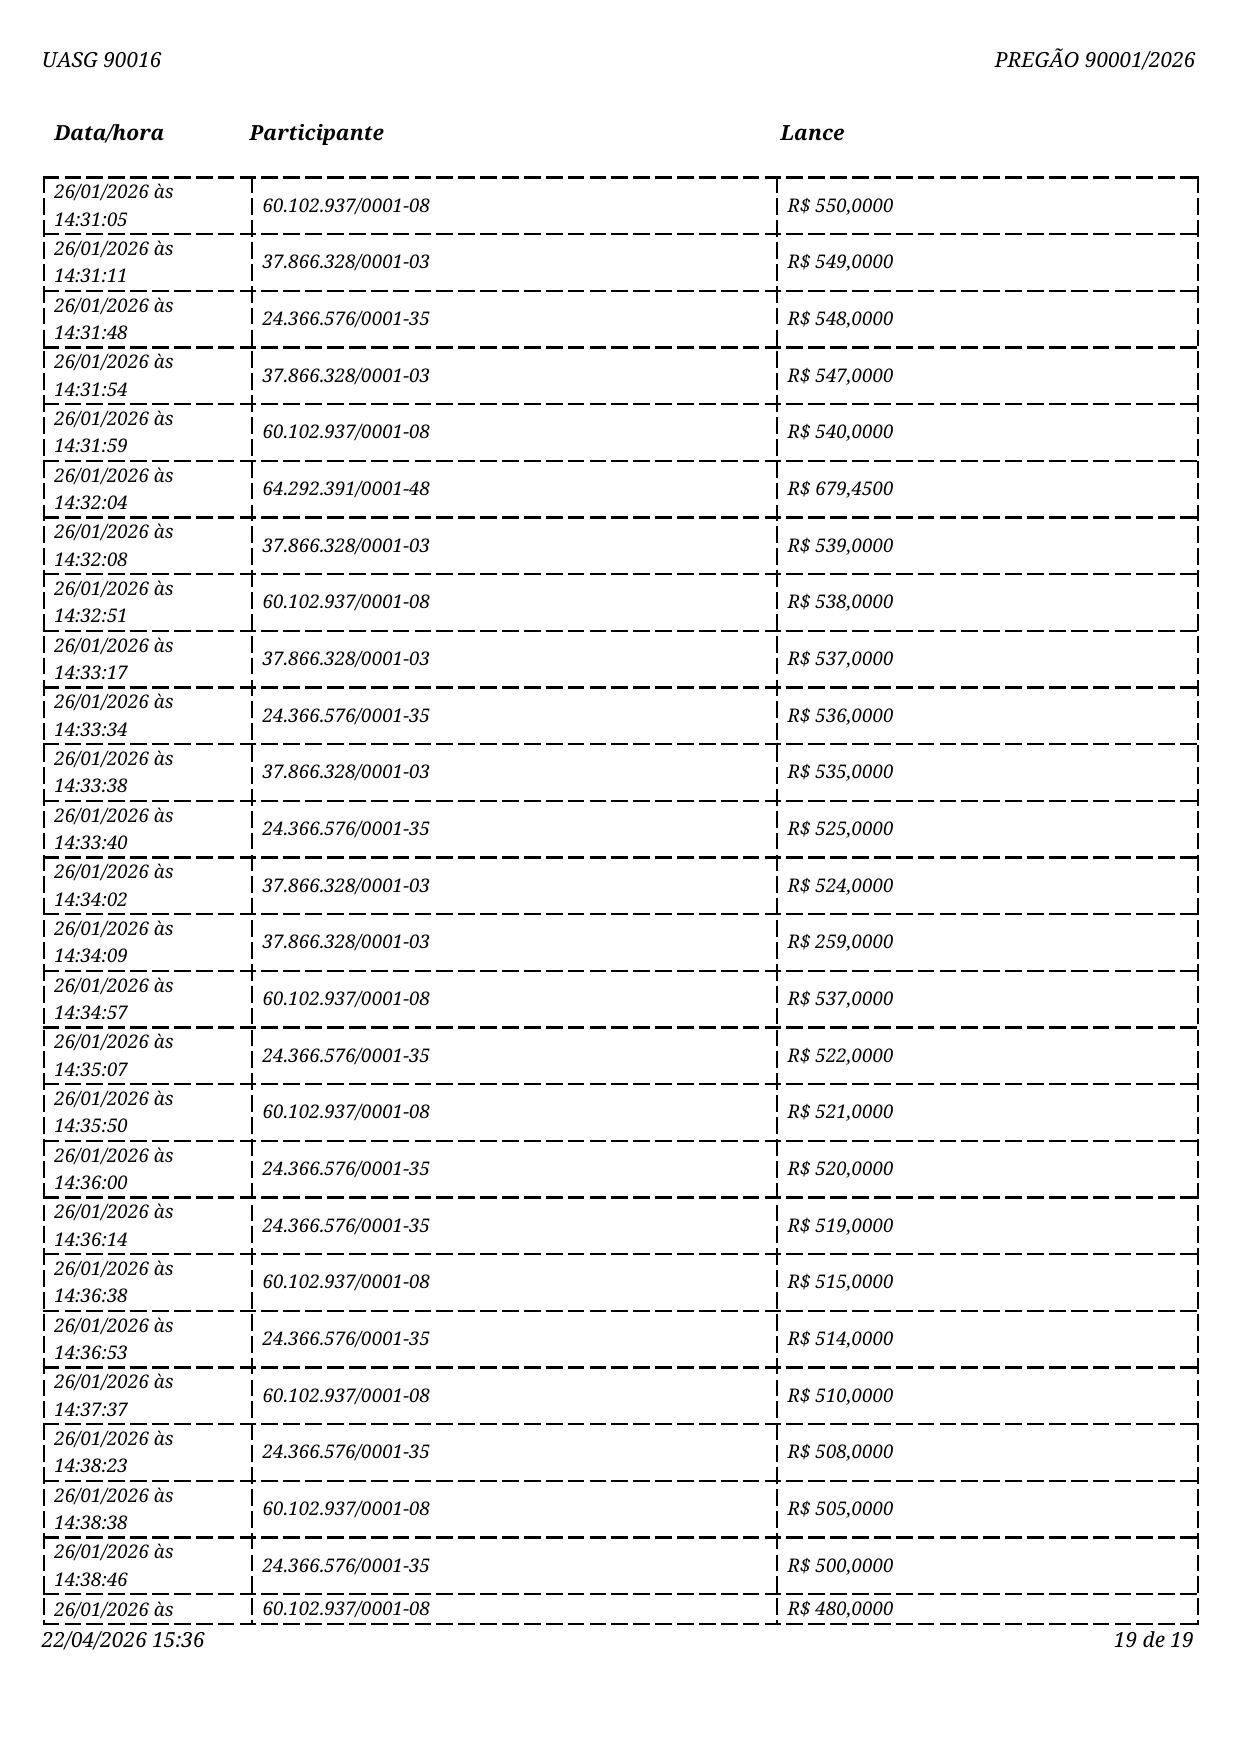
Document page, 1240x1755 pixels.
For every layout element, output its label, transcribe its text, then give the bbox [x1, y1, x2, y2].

table_cell R$ 520,0000 [777, 1140, 1198, 1196]
table_cell 26/01/2026 às 14:31:48 [44, 290, 252, 346]
table_cell 60.102.937/0001-08 [252, 1083, 777, 1140]
table_cell 26/01/2026 às 14:31:54 [44, 346, 252, 403]
table_cell R$ 539,0000 [777, 516, 1198, 573]
table_cell 24.366.576/0001-35 [252, 1140, 777, 1196]
table_cell R$ 537,0000 [777, 630, 1198, 686]
table_cell R$ 515,0000 [777, 1253, 1198, 1310]
table_cell 37.866.328/0001-03 [252, 630, 777, 686]
table_cell 60.102.937/0001-08 [252, 1480, 777, 1536]
table_cell 26/01/2026 às 14:33:34 [44, 686, 252, 743]
table_cell 26/01/2026 às 14:34:57 [44, 970, 252, 1026]
table_cell 26/01/2026 às 14:31:59 [44, 403, 252, 460]
table_cell 26/01/2026 às 14:35:07 [44, 1026, 252, 1083]
table_header 26/01/2026 às 14:31:05 [44, 176, 252, 233]
table_cell R$ 535,0000 [777, 743, 1198, 800]
table_cell R$ 259,0000 [777, 913, 1198, 970]
table_cell 24.366.576/0001-35 [252, 290, 777, 346]
table_cell 26/01/2026 às [44, 1593, 252, 1623]
table_cell R$ 519,0000 [777, 1196, 1198, 1253]
table_cell R$ 514,0000 [777, 1310, 1198, 1366]
table_cell 37.866.328/0001-03 [252, 233, 777, 290]
table_cell 26/01/2026 às 14:32:04 [44, 460, 252, 516]
table_cell R$ 521,0000 [777, 1083, 1198, 1140]
table_header R$ 550,0000 [777, 176, 1198, 233]
table_cell 26/01/2026 às 14:33:38 [44, 743, 252, 800]
table_cell R$ 508,0000 [777, 1423, 1198, 1480]
table_cell 26/01/2026 às 14:36:53 [44, 1310, 252, 1366]
table_cell 24.366.576/0001-35 [252, 1026, 777, 1083]
table_cell R$ 522,0000 [777, 1026, 1198, 1083]
table_cell 24.366.576/0001-35 [252, 1196, 777, 1253]
table_cell 37.866.328/0001-03 [252, 346, 777, 403]
table_cell 37.866.328/0001-03 [252, 516, 777, 573]
table_cell 26/01/2026 às 14:36:14 [44, 1196, 252, 1253]
table_cell 26/01/2026 às 14:33:40 [44, 800, 252, 856]
table_cell 60.102.937/0001-08 [252, 403, 777, 460]
table_cell 26/01/2026 às 14:38:46 [44, 1536, 252, 1593]
table_cell R$ 480,0000 [777, 1593, 1198, 1623]
table_cell R$ 538,0000 [777, 573, 1198, 630]
table_cell 60.102.937/0001-08 [252, 1366, 777, 1423]
table_cell 60.102.937/0001-08 [252, 1253, 777, 1310]
table_cell 26/01/2026 às 14:34:09 [44, 913, 252, 970]
table_cell R$ 547,0000 [777, 346, 1198, 403]
table_cell 26/01/2026 às 14:34:02 [44, 856, 252, 913]
table_cell 26/01/2026 às 14:38:23 [44, 1423, 252, 1480]
table_cell R$ 510,0000 [777, 1366, 1198, 1423]
table_cell 26/01/2026 às 14:36:38 [44, 1253, 252, 1310]
table_cell 37.866.328/0001-03 [252, 856, 777, 913]
table_cell R$ 549,0000 [777, 233, 1198, 290]
table_cell 24.366.576/0001-35 [252, 1310, 777, 1366]
table_cell R$ 679,4500 [777, 460, 1198, 516]
table_cell R$ 505,0000 [777, 1480, 1198, 1536]
table_cell 26/01/2026 às 14:32:51 [44, 573, 252, 630]
table_cell 37.866.328/0001-03 [252, 913, 777, 970]
table_cell R$ 537,0000 [777, 970, 1198, 1026]
table_cell 24.366.576/0001-35 [252, 1536, 777, 1593]
table_cell R$ 525,0000 [777, 800, 1198, 856]
table_cell 24.366.576/0001-35 [252, 1423, 777, 1480]
table_cell 26/01/2026 às 14:32:08 [44, 516, 252, 573]
table_cell 64.292.391/0001-48 [252, 460, 777, 516]
table_cell R$ 524,0000 [777, 856, 1198, 913]
table_cell R$ 540,0000 [777, 403, 1198, 460]
table_cell 60.102.937/0001-08 [252, 970, 777, 1026]
table_cell 24.366.576/0001-35 [252, 686, 777, 743]
table_cell 24.366.576/0001-35 [252, 800, 777, 856]
table_cell 26/01/2026 às 14:38:38 [44, 1480, 252, 1536]
table_cell 26/01/2026 às 14:33:17 [44, 630, 252, 686]
table_cell 26/01/2026 às 14:37:37 [44, 1366, 252, 1423]
table_cell R$ 548,0000 [777, 290, 1198, 346]
table_cell 26/01/2026 às 14:35:50 [44, 1083, 252, 1140]
table_cell 26/01/2026 às 14:31:11 [44, 233, 252, 290]
table_cell 37.866.328/0001-03 [252, 743, 777, 800]
table_cell 60.102.937/0001-08 [252, 573, 777, 630]
table_cell 60.102.937/0001-08 [252, 1593, 777, 1623]
table_cell R$ 500,0000 [777, 1536, 1198, 1593]
table_header 60.102.937/0001-08 [252, 176, 777, 233]
table_cell R$ 536,0000 [777, 686, 1198, 743]
table_cell 26/01/2026 às 14:36:00 [44, 1140, 252, 1196]
